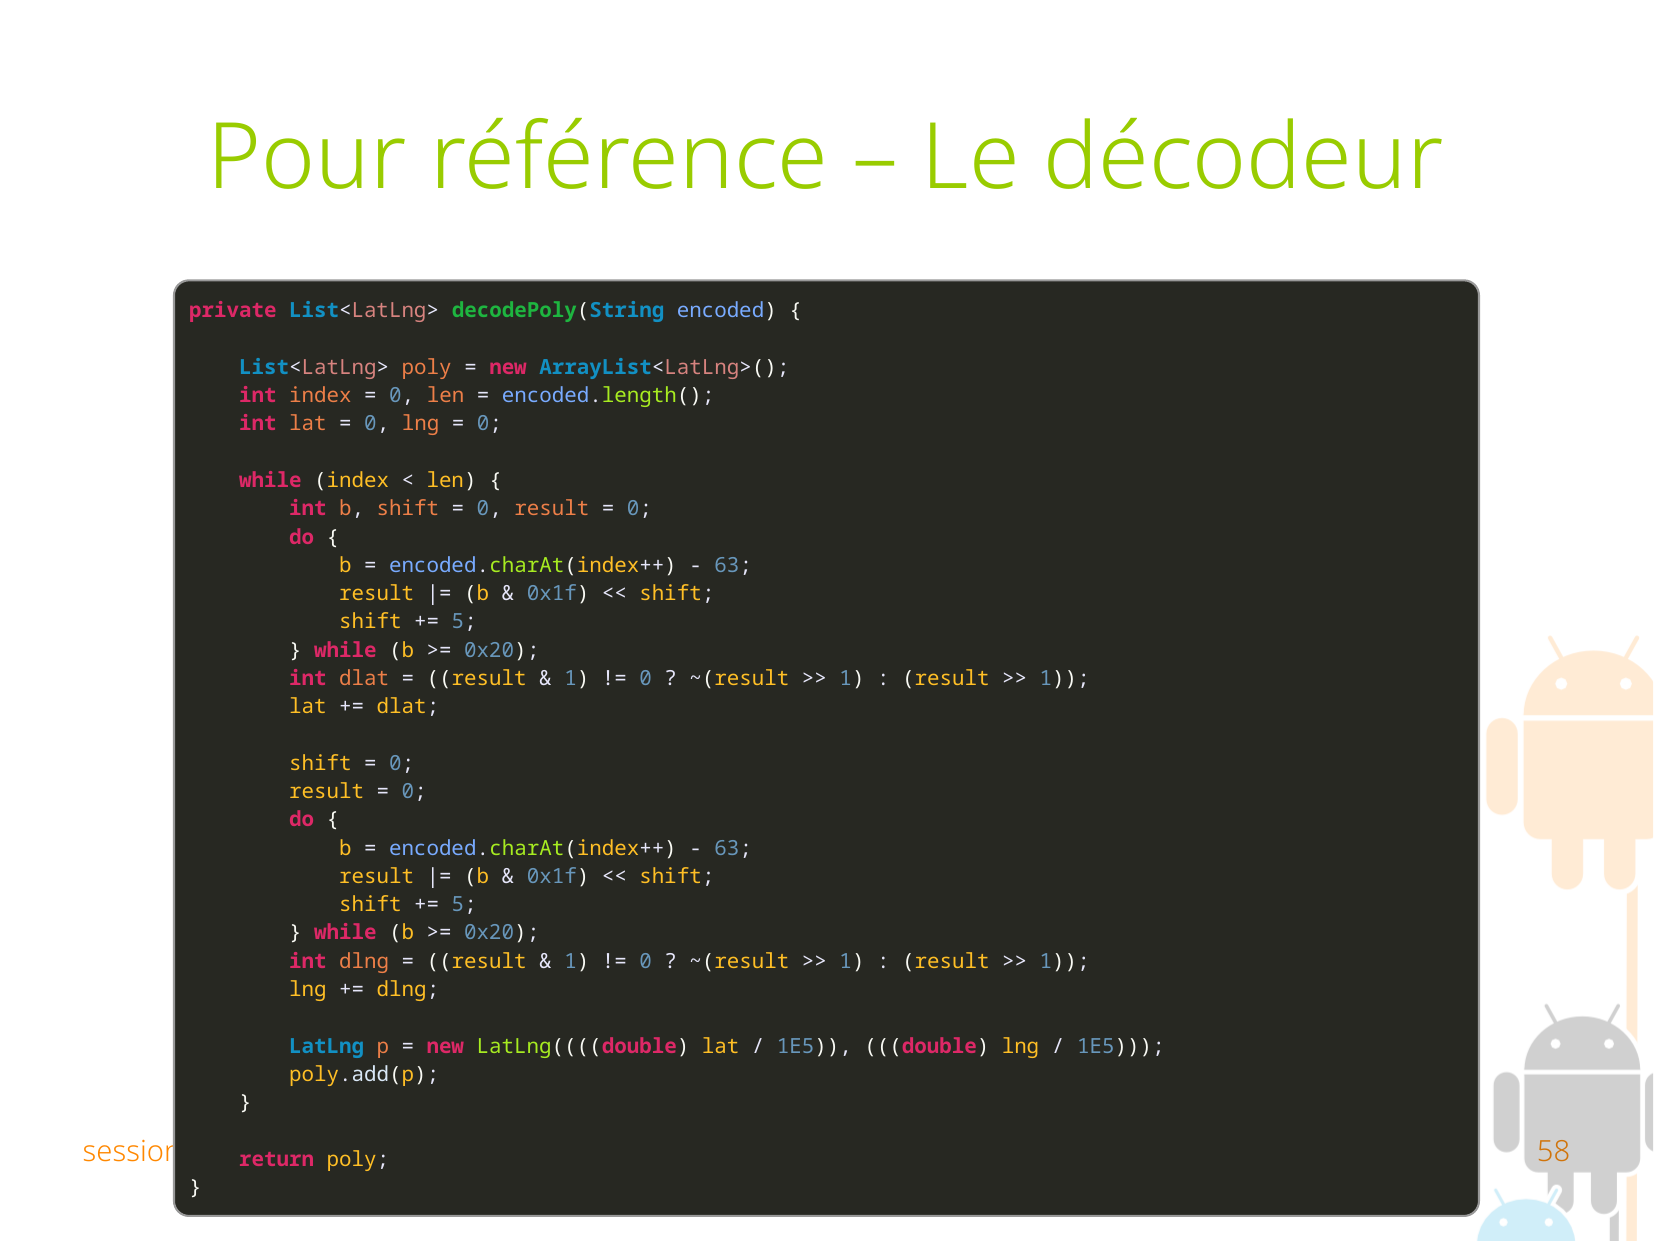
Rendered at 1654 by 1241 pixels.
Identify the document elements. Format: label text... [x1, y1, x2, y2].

picture [240, 423, 1654, 1241]
text_box private List<LatLng> decodePoly(String encoded) { List<LatLng> poly = new ArrayList<LatLng>(); int index = 0, len = encoded.length(); int lat = 0, lng = 0; while (index < len) { int b, shift = 0, result = 0; do { b = encoded.charAt(index++) - 63; result |= (b & 0x1f) << shift; shift += 5; } while (b >= 0x20); int dlat = ((result & 1) != 0 ? ~(result >> 1) : (result >> 1)); lat += dlat; shift = 0; result = 0; do { b = encoded.charAt(index++) - 63; result |= (b & 0x1f) << shift; shift += 5; } while (b >= 0x20); int dlng = ((result & 1) != 0 ? ~(result >> 1) : (result >> 1)); lng += dlng; LatLng p = new LatLng((((double) lat / 1E5)), (((double) lng / 1E5))); poly.add(p); } return poly; } [173, 280, 1479, 1096]
title Pour référence – Le décodeur [82, 49, 1571, 257]
